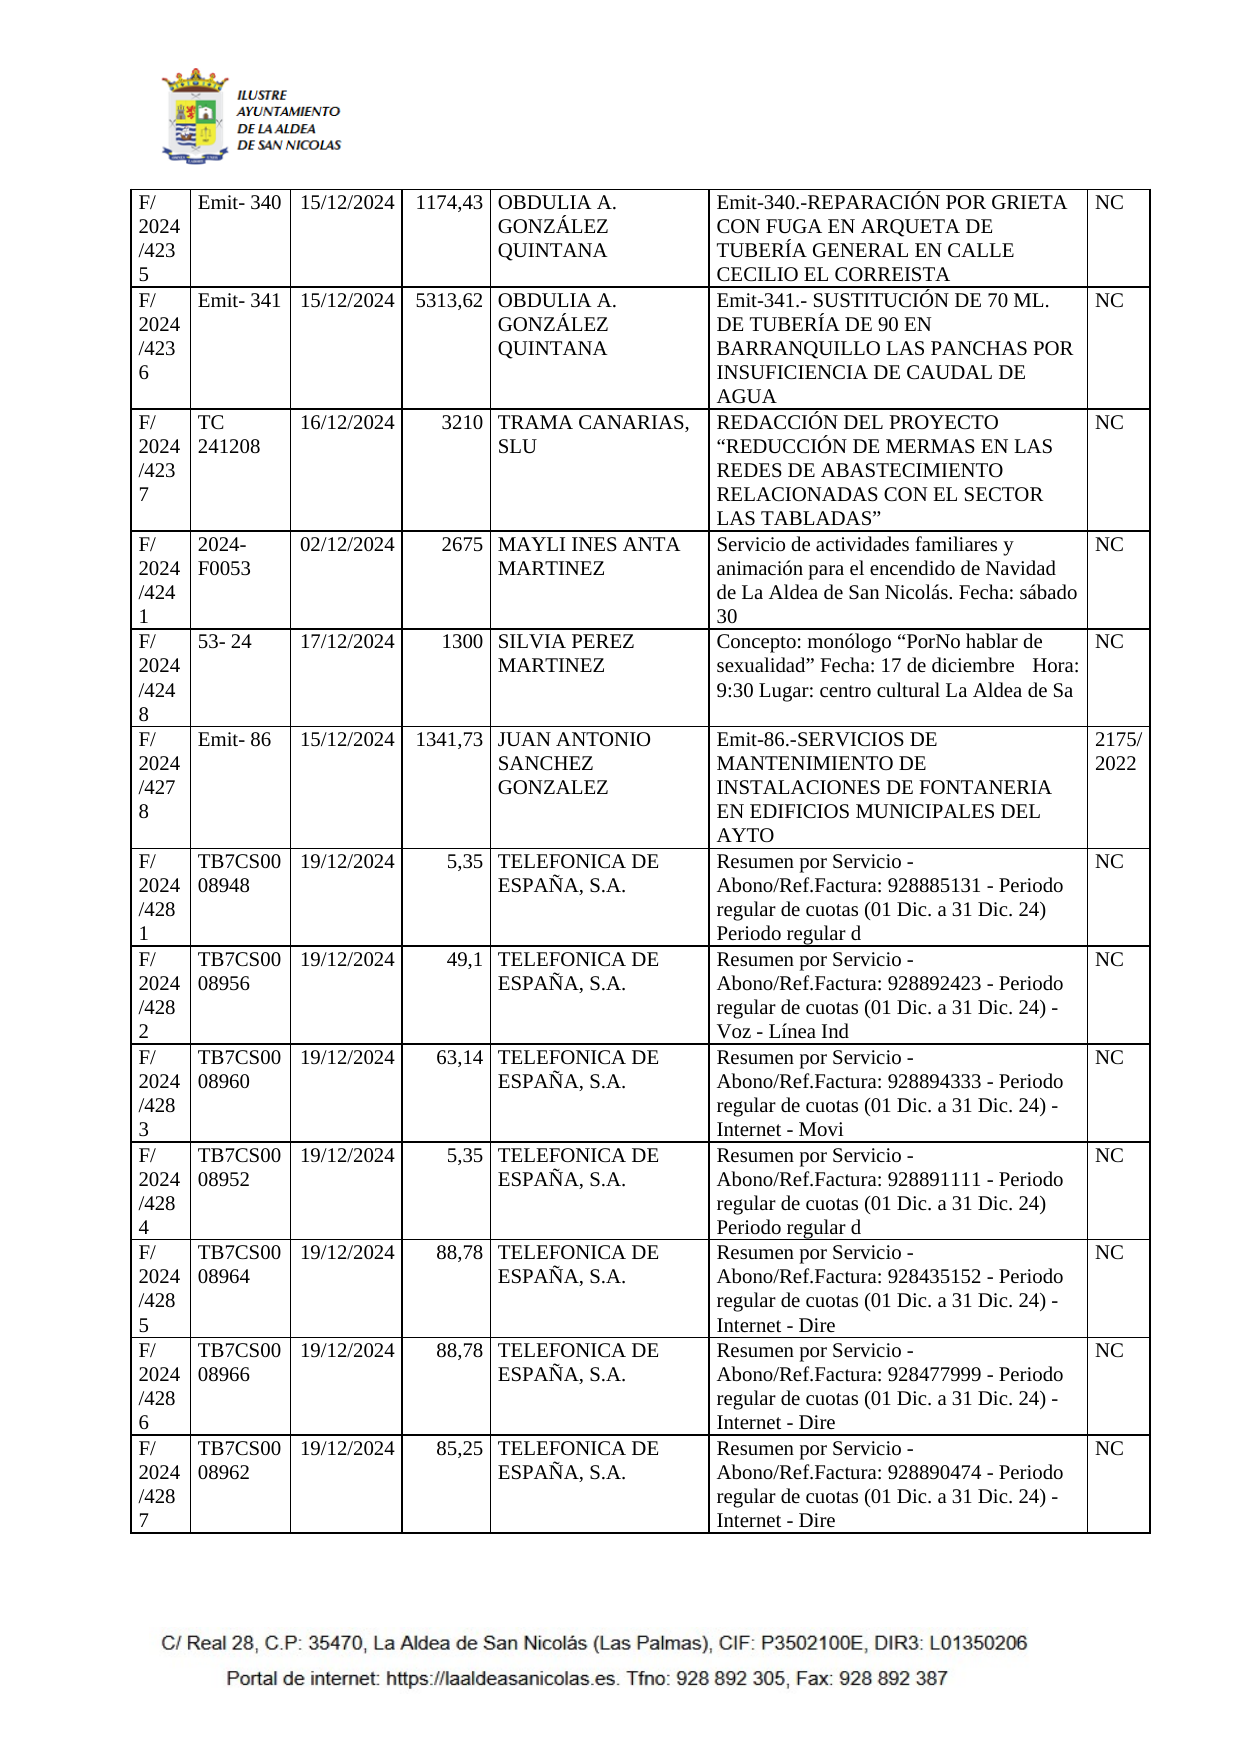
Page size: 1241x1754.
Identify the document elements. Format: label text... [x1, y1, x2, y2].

picture [148, 60, 357, 172]
table_cell F/2024/4241 [132, 532, 190, 628]
table_cell 2675 [403, 532, 490, 628]
table_cell TRAMA CANARIAS, SLU [491, 410, 708, 530]
table_cell TB7CS0008962 [191, 1436, 290, 1532]
table_cell OBDULIA A. GONZÁLEZ QUINTANA [491, 288, 708, 408]
table_cell 2175/2022 [1088, 727, 1149, 847]
table_cell NC [1088, 630, 1149, 726]
table_cell F/2024/4237 [132, 410, 190, 530]
table_cell 19/12/2024 [291, 1338, 401, 1434]
table_cell 1300 [403, 630, 490, 726]
table_cell TELEFONICA DE ESPAÑA, S.A. [491, 1436, 708, 1532]
table_cell 19/12/2024 [291, 1436, 401, 1532]
table_cell 5,35 [403, 1143, 490, 1239]
table_cell F/2024/4235 [132, 190, 190, 286]
table_cell TELEFONICA DE ESPAÑA, S.A. [491, 849, 708, 945]
table_cell F/2024/4281 [132, 849, 190, 945]
table_cell F/2024/4278 [132, 727, 190, 847]
table_cell TB7CS0008964 [191, 1240, 290, 1337]
table_cell TB7CS0008960 [191, 1045, 290, 1141]
table_cell TELEFONICA DE ESPAÑA, S.A. [491, 1045, 708, 1141]
table_cell F/2024/4287 [132, 1436, 190, 1532]
table_cell F/2024/4236 [132, 288, 190, 408]
table_cell 15/12/2024 [291, 190, 401, 286]
table_cell 53- 24 [191, 630, 290, 726]
table_cell NC [1088, 532, 1149, 628]
table_cell 15/12/2024 [291, 288, 401, 408]
table_cell 16/12/2024 [291, 410, 401, 530]
table_cell OBDULIA A. GONZÁLEZ QUINTANA [491, 190, 708, 286]
table_cell Resumen por Servicio - Abono/Ref.Factura: 928891111 - Periodo regular de cuotas (01 Dic. a 31 Dic. 24) Periodo regular d [710, 1143, 1087, 1239]
table_cell NC [1088, 849, 1149, 945]
table_cell 15/12/2024 [291, 727, 401, 847]
table_cell Emit-341.- SUSTITUCIÓN DE 70 ML. DE TUBERÍA DE 90 EN BARRANQUILLO LAS PANCHAS POR INSUFICIENCIA DE CAUDAL DE AGUA [710, 288, 1087, 408]
table_cell TB7CS0008952 [191, 1143, 290, 1239]
table_cell TB7CS0008966 [191, 1338, 290, 1434]
table_cell TB7CS0008956 [191, 947, 290, 1043]
table_cell 3210 [403, 410, 490, 530]
table_cell REDACCIÓN DEL PROYECTO “REDUCCIÓN DE MERMAS EN LAS REDES DE ABASTECIMIENTO RELACIONADAS CON EL SECTOR LAS TABLADAS” [710, 410, 1087, 530]
table_cell F/2024/4283 [132, 1045, 190, 1141]
table_cell F/2024/4285 [132, 1240, 190, 1337]
table_cell NC [1088, 1338, 1149, 1434]
table_cell TELEFONICA DE ESPAÑA, S.A. [491, 947, 708, 1043]
table_cell NC [1088, 1143, 1149, 1239]
table_cell Resumen por Servicio - Abono/Ref.Factura: 928890474 - Periodo regular de cuotas (01 Dic. a 31 Dic. 24) - Internet - Dire [710, 1436, 1087, 1532]
picture [149, 1627, 1034, 1694]
table_cell 63,14 [403, 1045, 490, 1141]
table_cell 5313,62 [403, 288, 490, 408]
table_cell NC [1088, 410, 1149, 530]
table_cell NC [1088, 288, 1149, 408]
table_cell TC 241208 [191, 410, 290, 530]
table_cell NC [1088, 1045, 1149, 1141]
table_cell Emit- 86 [191, 727, 290, 847]
table_cell TB7CS0008948 [191, 849, 290, 945]
table_cell NC [1088, 947, 1149, 1043]
table_cell TELEFONICA DE ESPAÑA, S.A. [491, 1143, 708, 1239]
table_cell TELEFONICA DE ESPAÑA, S.A. [491, 1338, 708, 1434]
table_cell 88,78 [403, 1338, 490, 1434]
table_cell 88,78 [403, 1240, 490, 1337]
table_cell 19/12/2024 [291, 1045, 401, 1141]
table_cell F/2024/4282 [132, 947, 190, 1043]
table_cell 85,25 [403, 1436, 490, 1532]
table_cell 19/12/2024 [291, 849, 401, 945]
table_cell 2024- F0053 [191, 532, 290, 628]
table_cell F/2024/4284 [132, 1143, 190, 1239]
table_cell SILVIA PEREZ MARTINEZ [491, 630, 708, 726]
table_cell NC [1088, 190, 1149, 286]
table_cell Resumen por Servicio - Abono/Ref.Factura: 928435152 - Periodo regular de cuotas (01 Dic. a 31 Dic. 24) - Internet - Dire [710, 1240, 1087, 1337]
table_cell Emit-86.-SERVICIOS DE MANTENIMIENTO DE INSTALACIONES DE FONTANERIA EN EDIFICIOS MUNICIPALES DEL AYTO [710, 727, 1087, 847]
table_cell 5,35 [403, 849, 490, 945]
table_cell 17/12/2024 [291, 630, 401, 726]
table_cell Emit-340.-REPARACIÓN POR GRIETA CON FUGA EN ARQUETA DE TUBERÍA GENERAL EN CALLE CECILIO EL CORREISTA [710, 190, 1087, 286]
table_cell Resumen por Servicio - Abono/Ref.Factura: 928885131 - Periodo regular de cuotas (01 Dic. a 31 Dic. 24) Periodo regular d [710, 849, 1087, 945]
table_cell F/2024/4286 [132, 1338, 190, 1434]
table_cell NC [1088, 1436, 1149, 1532]
table_cell 49,1 [403, 947, 490, 1043]
table_cell 19/12/2024 [291, 1240, 401, 1337]
table_cell TELEFONICA DE ESPAÑA, S.A. [491, 1240, 708, 1337]
table_cell Concepto: monólogo “PorNo hablar de sexualidad” Fecha: 17 de diciembre Hora: 9:30 Lugar: centro cultural La Aldea de Sa [710, 630, 1087, 726]
table_cell Resumen por Servicio - Abono/Ref.Factura: 928477999 - Periodo regular de cuotas (01 Dic. a 31 Dic. 24) - Internet - Dire [710, 1338, 1087, 1434]
table_cell MAYLI INES ANTA MARTINEZ [491, 532, 708, 628]
table_cell JUAN ANTONIO SANCHEZ GONZALEZ [491, 727, 708, 847]
table_cell NC [1088, 1240, 1149, 1337]
table_cell 19/12/2024 [291, 947, 401, 1043]
table_cell Emit- 340 [191, 190, 290, 286]
table_cell Servicio de actividades familiares y animación para el encendido de Navidad de La Aldea de San Nicolás. Fecha: sábado 30 [710, 532, 1087, 628]
table_cell 1341,73 [403, 727, 490, 847]
table_cell Resumen por Servicio - Abono/Ref.Factura: 928894333 - Periodo regular de cuotas (01 Dic. a 31 Dic. 24) - Internet - Movi [710, 1045, 1087, 1141]
table_cell Resumen por Servicio - Abono/Ref.Factura: 928892423 - Periodo regular de cuotas (01 Dic. a 31 Dic. 24) - Voz - Línea Ind [710, 947, 1087, 1043]
table_cell 19/12/2024 [291, 1143, 401, 1239]
table_cell 02/12/2024 [291, 532, 401, 628]
table_cell F/2024/4248 [132, 630, 190, 726]
table_cell 1174,43 [403, 190, 490, 286]
table_cell Emit- 341 [191, 288, 290, 408]
